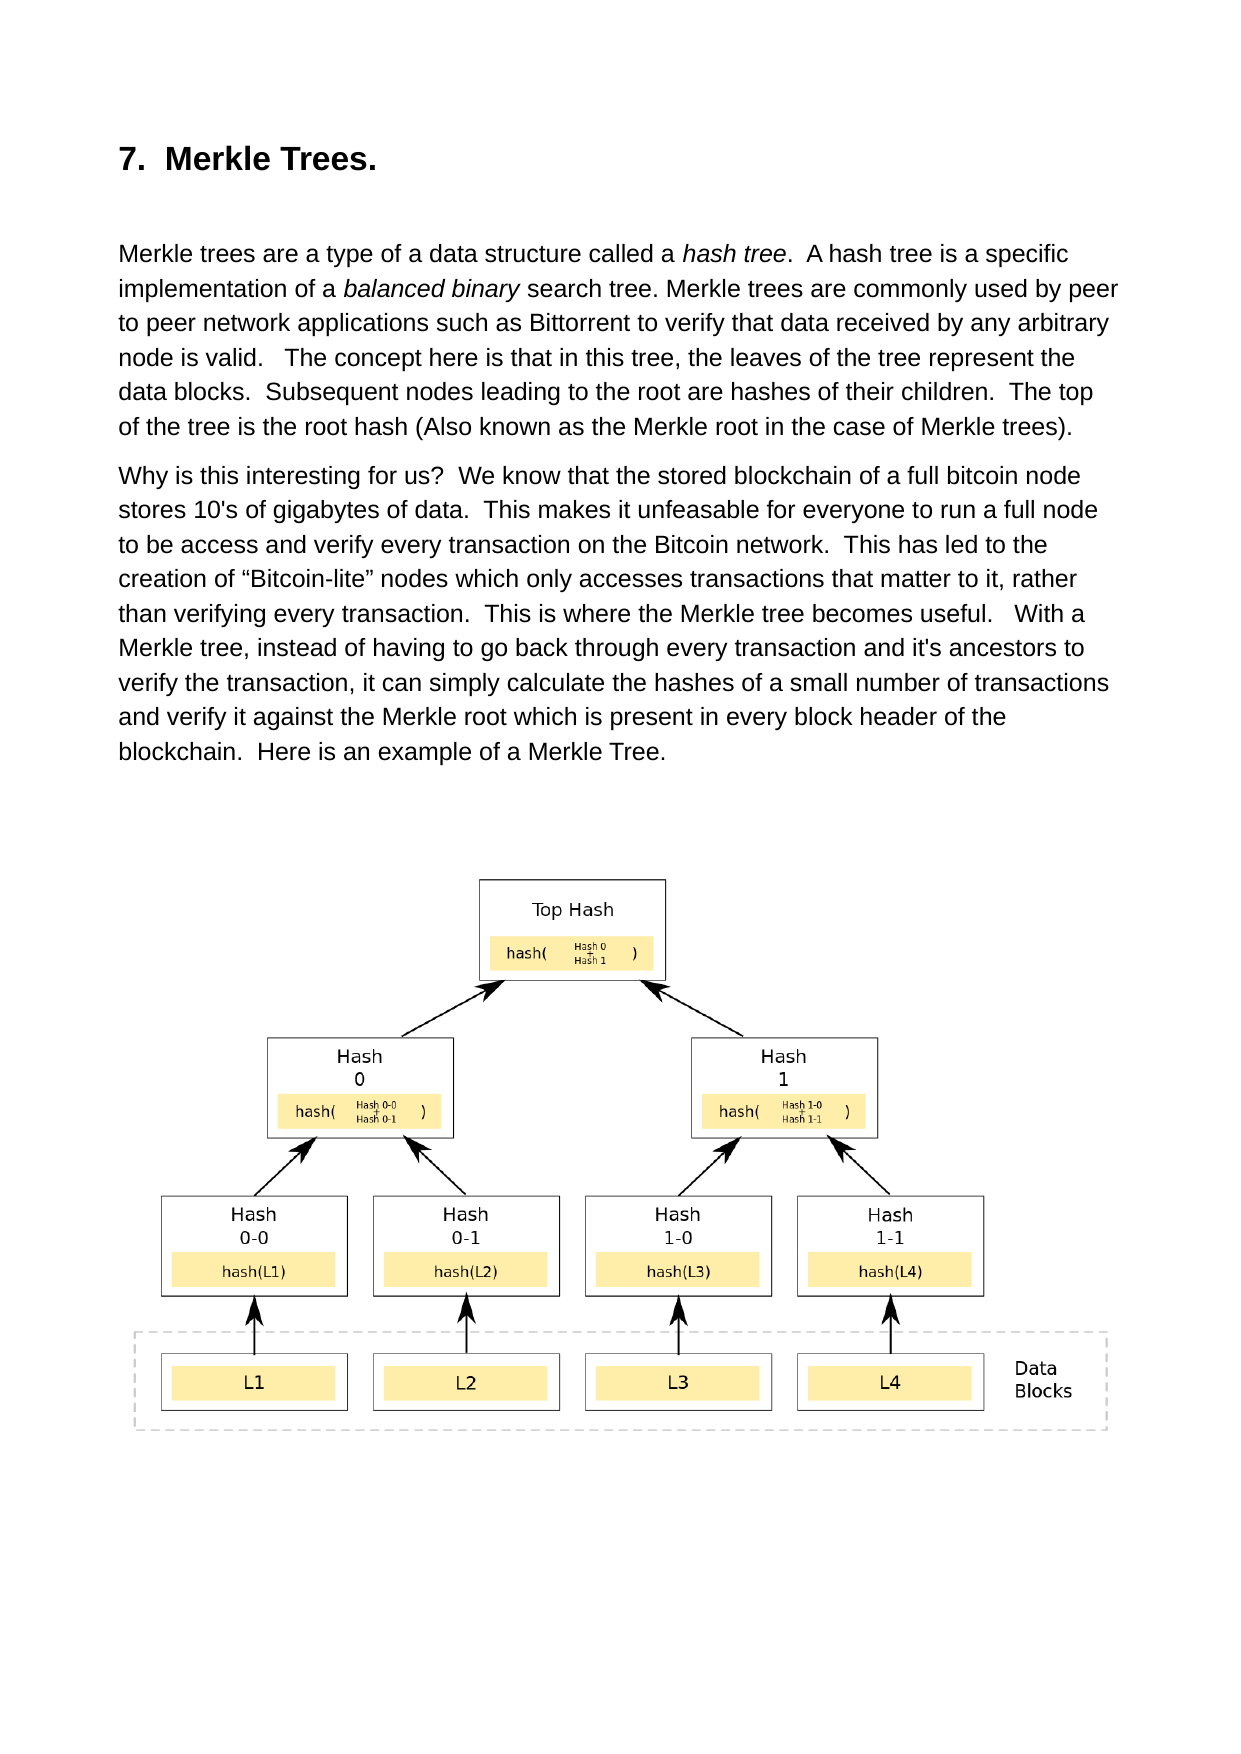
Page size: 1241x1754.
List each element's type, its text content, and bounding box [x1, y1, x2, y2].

text Why is this interesting for us? We know that the stored blockchain of a full bitcoin node stores 10's of gigabytes of data. This makes it unfeasable for everyone to run a full node to be access and verify every transaction on the Bitcoin network. This has led to the creation of “Bitcoin-lite” nodes which only accesses transactions that matter to it, rather than verifying every transaction. This is where the Merkle tree becomes useful. With a Merkle tree, instead of having to go back through every transaction and it's ancestors to verify the transaction, it can simply calculate the hashes of a small number of transactions and verify it against the Merkle root which is present in every block header of the blockchain. Here is an example of a Merkle Tree. [118, 461, 1122, 765]
text Merkle trees are a type of a data structure called a hash tree. A hash tree is a specific implementation of a balanced binary search tree. Merkle trees are commonly used by peer to peer network applications such as Bittorrent to verify that data received by any arbitrary node is valid. The concept here is that in this tree, the leaves of the tree represent the data blocks. Subsequent nodes leading to the root are hashes of their children. The top of the tree is the root hash (Also known as the Merkle root in the case of Merkle trees). [118, 239, 1122, 440]
picture [118, 834, 1123, 1474]
subtitle 7. Merkle Trees. [118, 139, 1122, 178]
